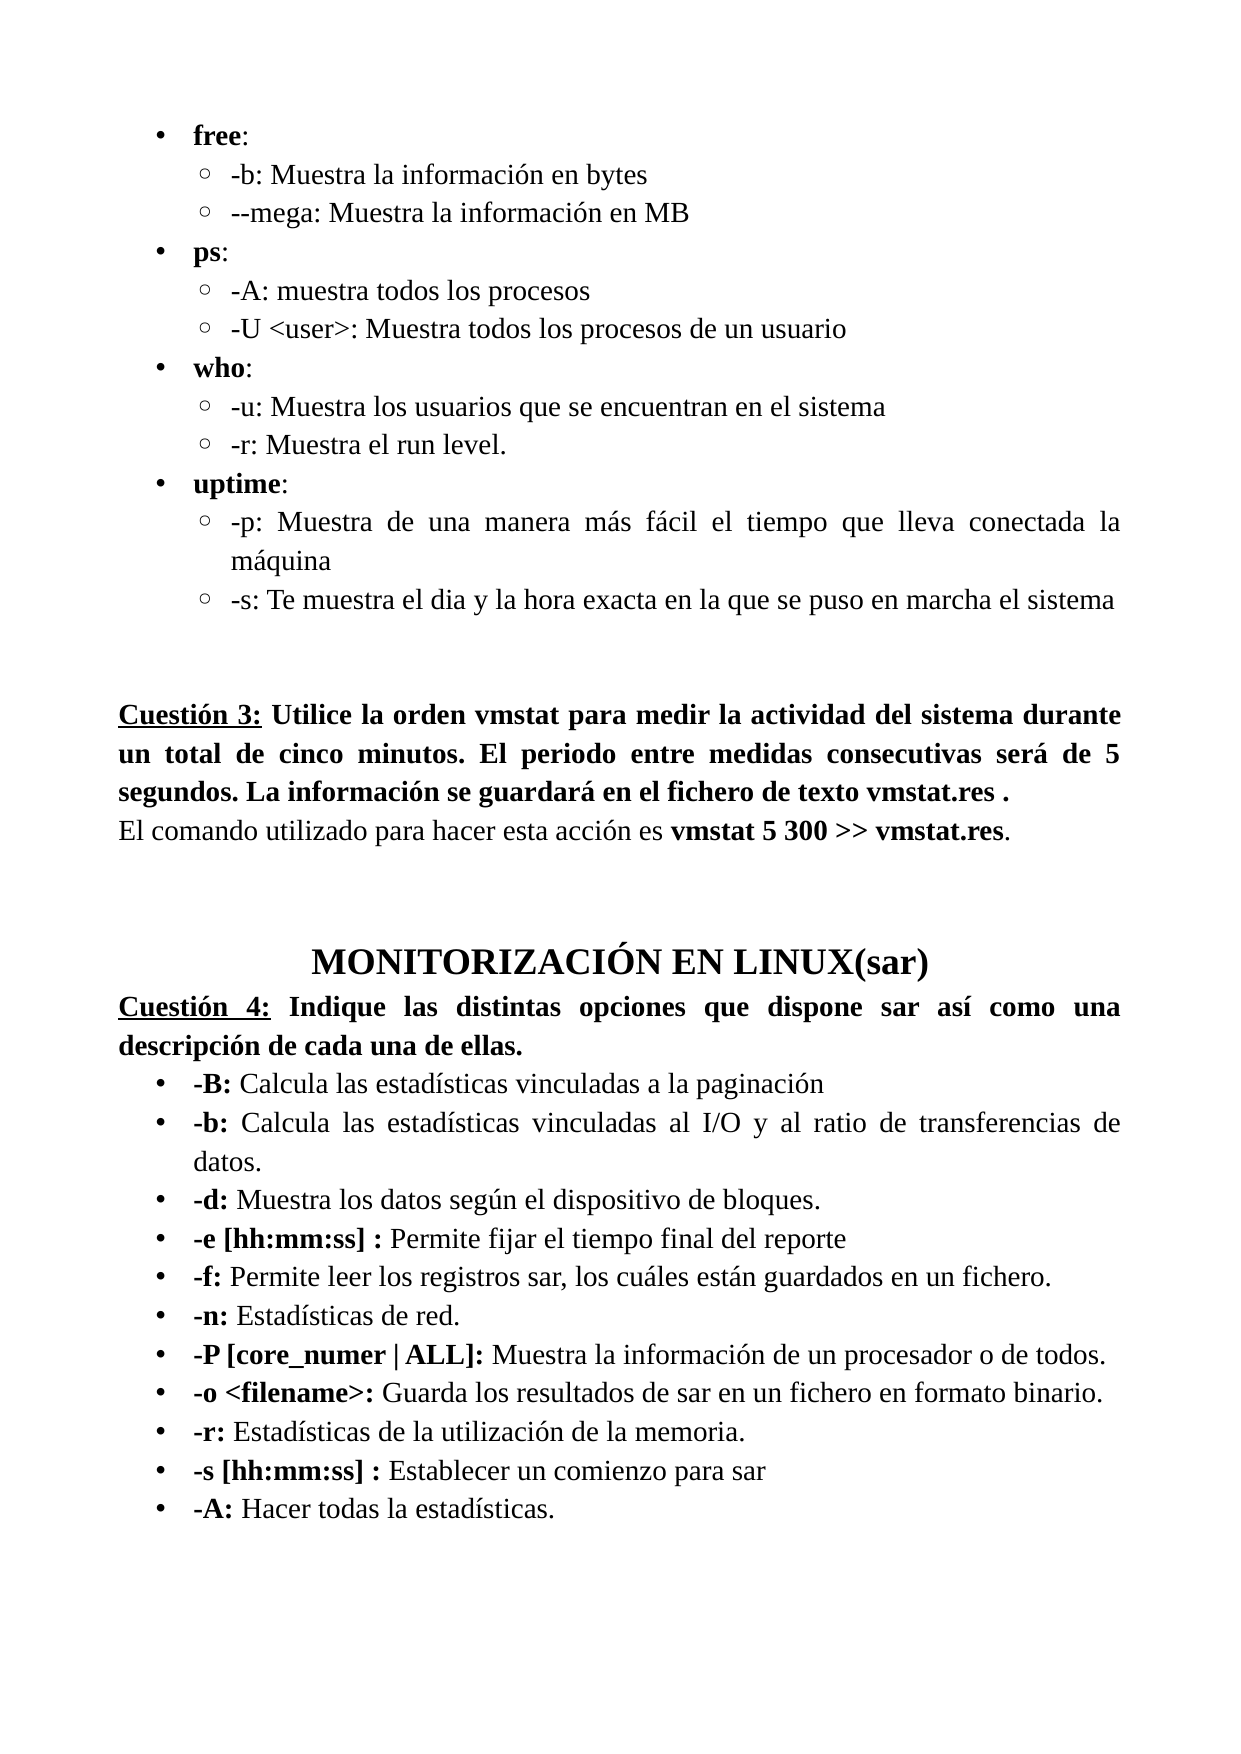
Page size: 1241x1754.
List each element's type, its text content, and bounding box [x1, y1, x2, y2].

list -P [core_numer | ALL]: Muestra la información de un procesador o de todos. [156, 1337, 1122, 1371]
list -A: Hacer todas la estadísticas. [156, 1491, 1122, 1525]
list -U <user>: Muestra todos los procesos de un usuario [193, 311, 1122, 345]
list -r: Muestra el run level. [193, 427, 1122, 461]
list -B: Calcula las estadísticas vinculadas a la paginación [156, 1066, 1122, 1100]
text Cuestión 4: Indique las distintas opciones que dispone sar así como una descripción de cada una de ellas. [118, 989, 1122, 1061]
list -s [hh:mm:ss] : Establecer un comienzo para sar [156, 1453, 1122, 1486]
list who: [156, 350, 1122, 384]
list -e [hh:mm:ss] : Permite fijar el tiempo final del reporte [156, 1221, 1122, 1254]
list --mega: Muestra la información en MB [193, 195, 1122, 229]
list -r: Estadísticas de la utilización de la memoria. [156, 1414, 1122, 1448]
list ps: [156, 234, 1122, 268]
text El comando utilizado para hacer esta acción es vmstat 5 300 >> vmstat.res. [118, 813, 1122, 847]
list -u: Muestra los usuarios que se encuentran en el sistema [193, 389, 1122, 422]
text Cuestión 3: Utilice la orden vmstat para medir la actividad del sistema durante un total de cinco minutos. El periodo entre medidas consecutivas será de 5 segundos. La información se guardará en el fichero de texto vmstat.res . [118, 697, 1122, 808]
list uptime: [156, 466, 1122, 499]
list -o <filename>: Guarda los resultados de sar en un fichero en formato binario. [156, 1376, 1122, 1409]
text MONITORIZACIÓN EN LINUX(sar) [118, 940, 1122, 983]
list -b: Muestra la información en bytes [193, 157, 1122, 190]
list -f: Permite leer los registros sar, los cuáles están guardados en un fichero. [156, 1259, 1122, 1293]
list -A: muestra todos los procesos [193, 273, 1122, 306]
list -d: Muestra los datos según el dispositivo de bloques. [156, 1182, 1122, 1216]
list -p: Muestra de una manera más fácil el tiempo que lleva conectada la máquina [193, 504, 1122, 577]
list -b: Calcula las estadísticas vinculadas al I/O y al ratio de transferencias de datos. [156, 1105, 1122, 1177]
list -s: Te muestra el dia y la hora exacta en la que se puso en marcha el sistema [193, 582, 1122, 615]
list -n: Estadísticas de red. [156, 1298, 1122, 1332]
list free: [156, 118, 1122, 152]
